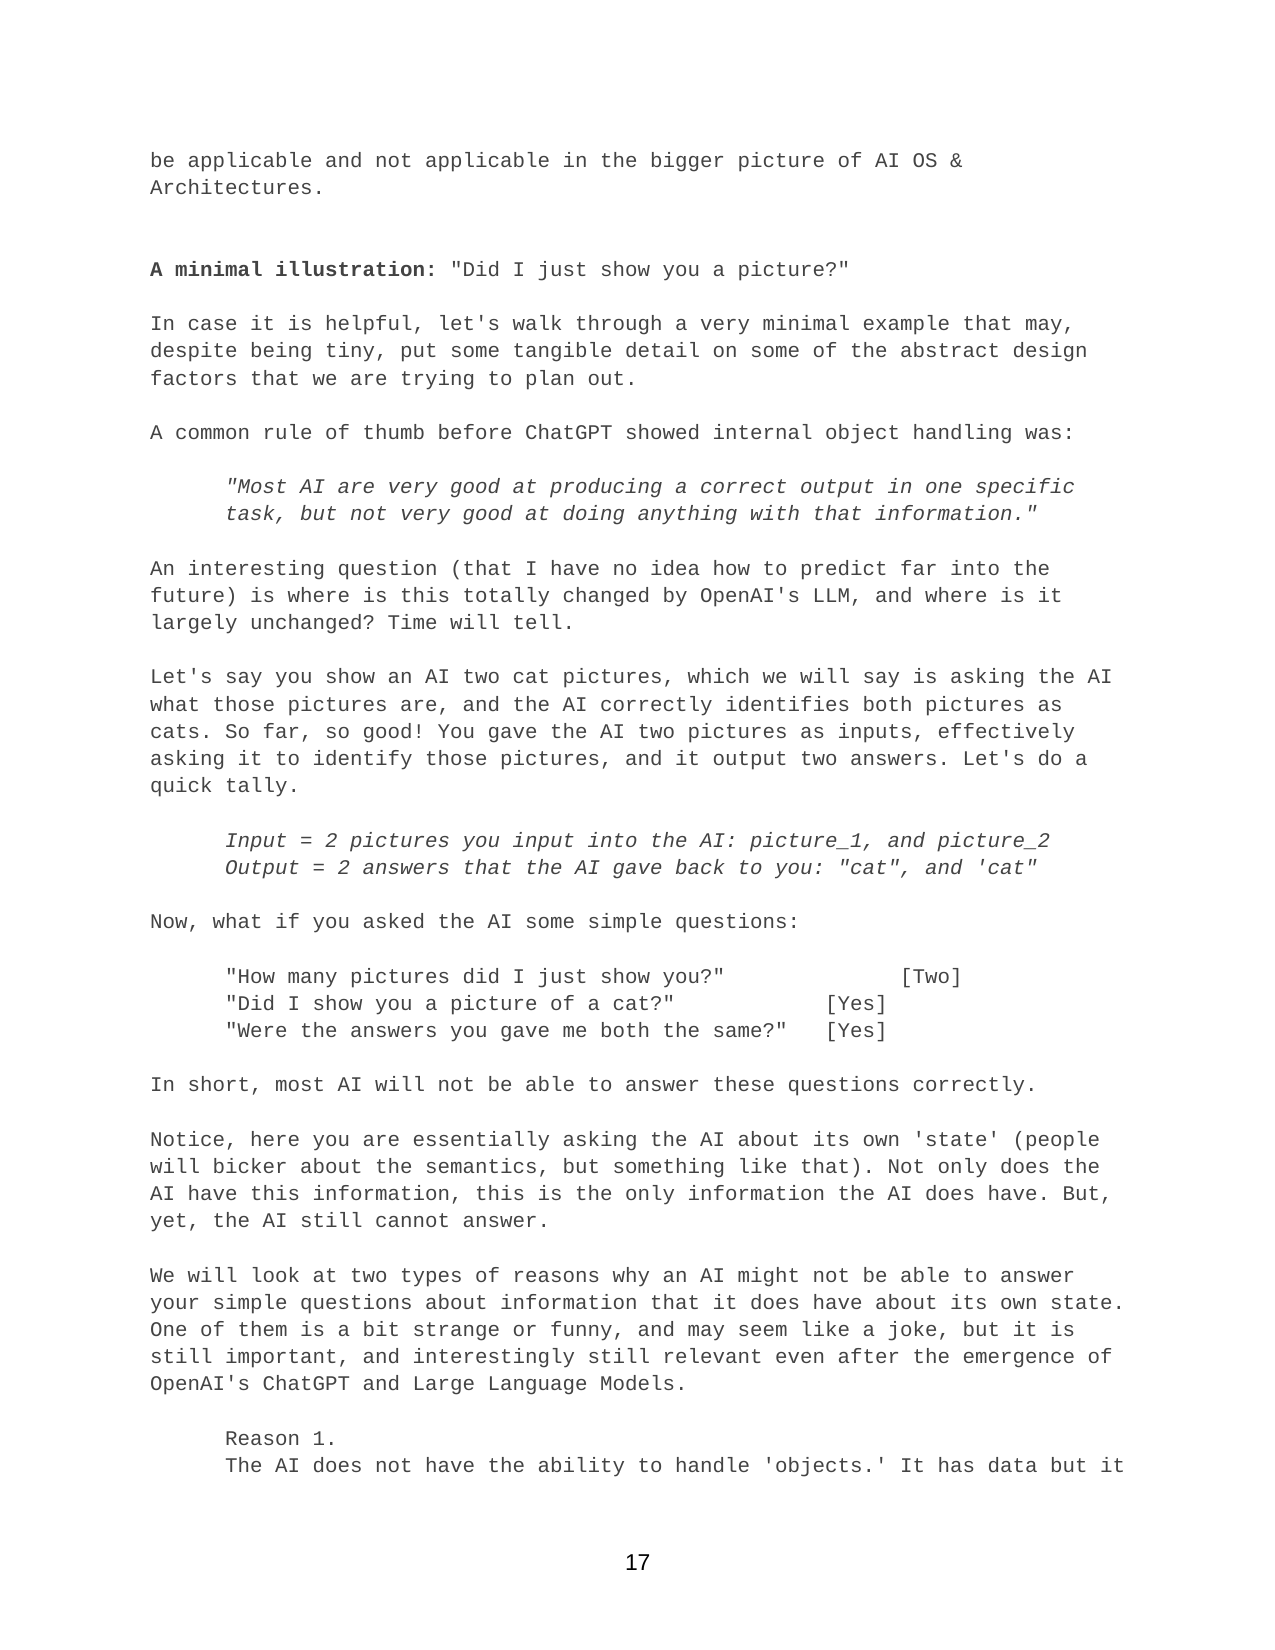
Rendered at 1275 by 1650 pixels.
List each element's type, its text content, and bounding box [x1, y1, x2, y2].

text An interesting question (that I have no idea how to predict far into the future) is where is this totally changed by OpenAI's LLM, and where is it largely unchanged? Time will tell. [150, 558, 1125, 636]
text The AI does not have the ability to handle 'objects.' It has data but it [225, 1455, 1125, 1479]
text Let's say you show an AI two cat pictures, which we will say is asking the AI what those pictures are, and the AI correctly identifies both pictures as cats. So far, so good! You gave the AI two pictures as inputs, effectively asking it to identify those pictures, and it output two answers. Let's do a quick tally. [150, 667, 1125, 799]
text "Most AI are very good at producing a correct output in one specific task, but not very good at doing anything with that information." [225, 476, 1125, 527]
text "Did I show you a picture of a cat?" [Yes] [225, 993, 1125, 1016]
text We will look at two types of reasons why an AI might not be able to answer your simple questions about information that it does have about its own state. One of them is a bit strange or funny, and may seem like a joke, but it is still important, and interestingly still relevant even after the emergence of OpenAI's ChatGPT and Large Language Models. [150, 1265, 1125, 1397]
text Reason 1. [225, 1428, 1125, 1451]
text "How many pictures did I just show you?" [Two] [225, 966, 1125, 989]
text Now, what if you asked the AI some simple questions: [150, 911, 1125, 935]
text In short, most AI will not be able to answer these questions correctly. [150, 1074, 1125, 1098]
text Notice, here you are essentially asking the AI about its own 'state' (people will bicker about the semantics, but something like that). Not only does the AI have this information, this is the only information the AI does have. But, yet, the AI still cannot answer. [150, 1129, 1125, 1234]
text A minimal illustration: "Did I just show you a picture?" [150, 259, 1125, 282]
text In case it is helpful, let's walk through a very minimal example that may, despite being tiny, put some tangible detail on some of the abstract design factors that we are trying to plan out. [150, 313, 1125, 391]
text Output = 2 answers that the AI gave back to you: "cat", and 'cat" [225, 857, 1125, 881]
text Input = 2 pictures you input into the AI: picture_1, and picture_2 [225, 830, 1125, 853]
text be applicable and not applicable in the bigger picture of AI OS & Architectures. [150, 150, 1125, 201]
text A common rule of thumb before ChatGPT showed internal object handling was: [150, 422, 1125, 446]
text "Were the answers you gave me both the same?" [Yes] [225, 1020, 1125, 1044]
